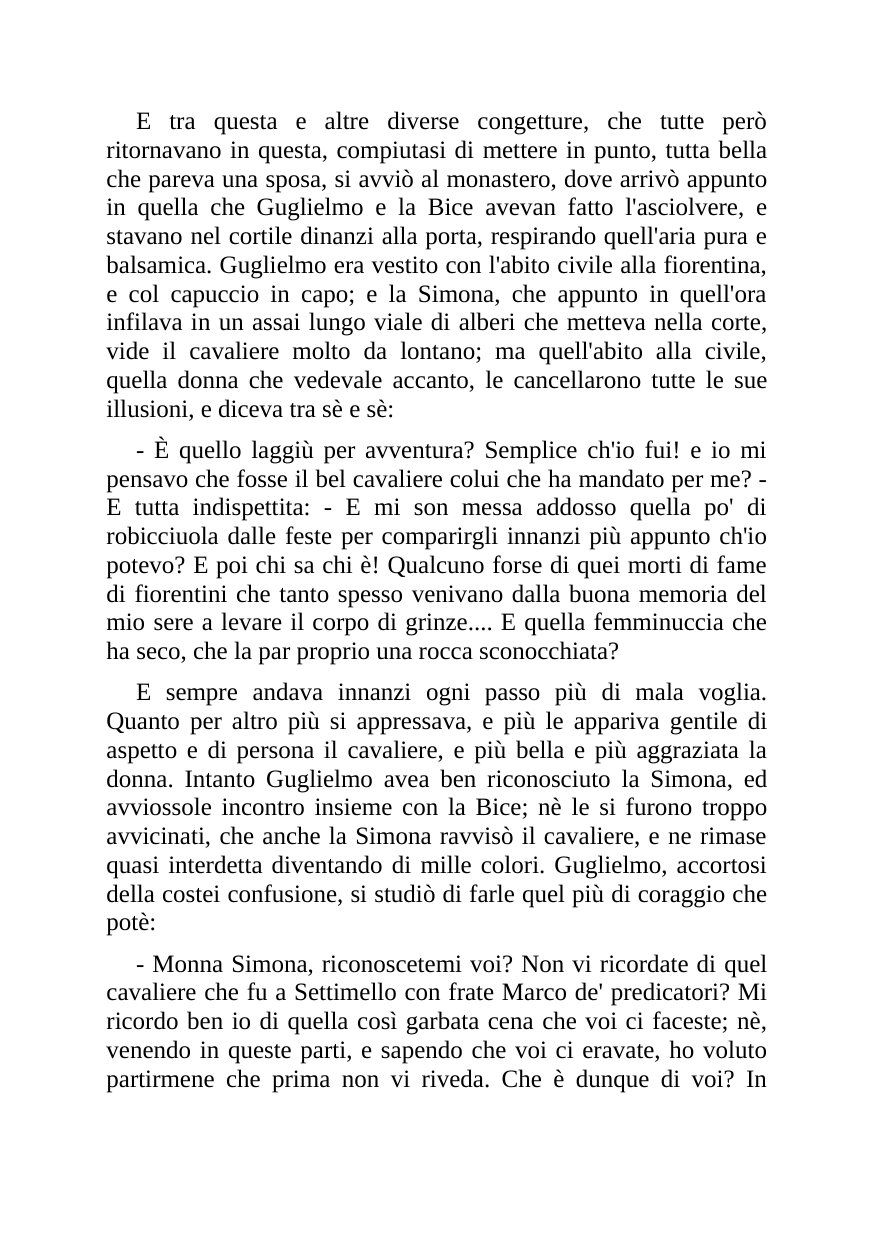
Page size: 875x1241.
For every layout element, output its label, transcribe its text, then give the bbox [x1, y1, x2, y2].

text - Monna Simona, riconoscetemi voi? Non vi ricordate di quel cavaliere che fu a Settimello con frate Marco de' predicatori? Mi ricordo ben io di quella così garbata cena che voi ci faceste; nè, venendo in queste parti, e sapendo che voi ci eravate, ho voluto partirmene che prima non vi riveda. Che è dunque di voi? In [106, 949, 768, 1092]
text E sempre andava innanzi ogni passo più di mala voglia. Quanto per altro più si appressava, e più le appariva gentile di aspetto e di persona il cavaliere, e più bella e più aggraziata la donna. Intanto Guglielmo avea ben riconosciuto la Simona, ed avviossole incontro insieme con la Bice; nè le si furono troppo avvicinati, che anche la Simona ravvisò il cavaliere, e ne rimase quasi interdetta diventando di mille colori. Guglielmo, accortosi della costei confusione, si studiò di farle quel più di coraggio che potè: [106, 677, 768, 936]
text - È quello laggiù per avventura? Semplice ch'io fui! e io mi pensavo che fosse il bel cavaliere colui che ha mandato per me? - E tutta indispettita: - E mi son messa addosso quella po' di robicciuola dalle feste per comparirgli innanzi più appunto ch'io potevo? E poi chi sa chi è! Qualcuno forse di quei morti di fame di fiorentini che tanto spesso venivano dalla buona memoria del mio sere a levare il corpo di grinze.... E quella femminuccia che ha seco, che la par proprio una rocca sconocchiata? [106, 435, 768, 665]
text E tra questa e altre diverse congetture, che tutte però ritornavano in questa, compiutasi di mettere in punto, tutta bella che pareva una sposa, si avviò al monastero, dove arrivò appunto in quella che Guglielmo e la Bice avevan fatto l'asciolvere, e stavano nel cortile dinanzi alla porta, respirando quell'aria pura e balsamica. Guglielmo era vestito con l'abito civile alla fiorentina, e col capuccio in capo; e la Simona, che appunto in quell'ora infilava in un assai lungo viale di alberi che metteva nella corte, vide il cavaliere molto da lontano; ma quell'abito alla civile, quella donna che vedevale accanto, le cancellarono tutte le sue illusioni, e diceva tra sè e sè: [106, 106, 768, 422]
